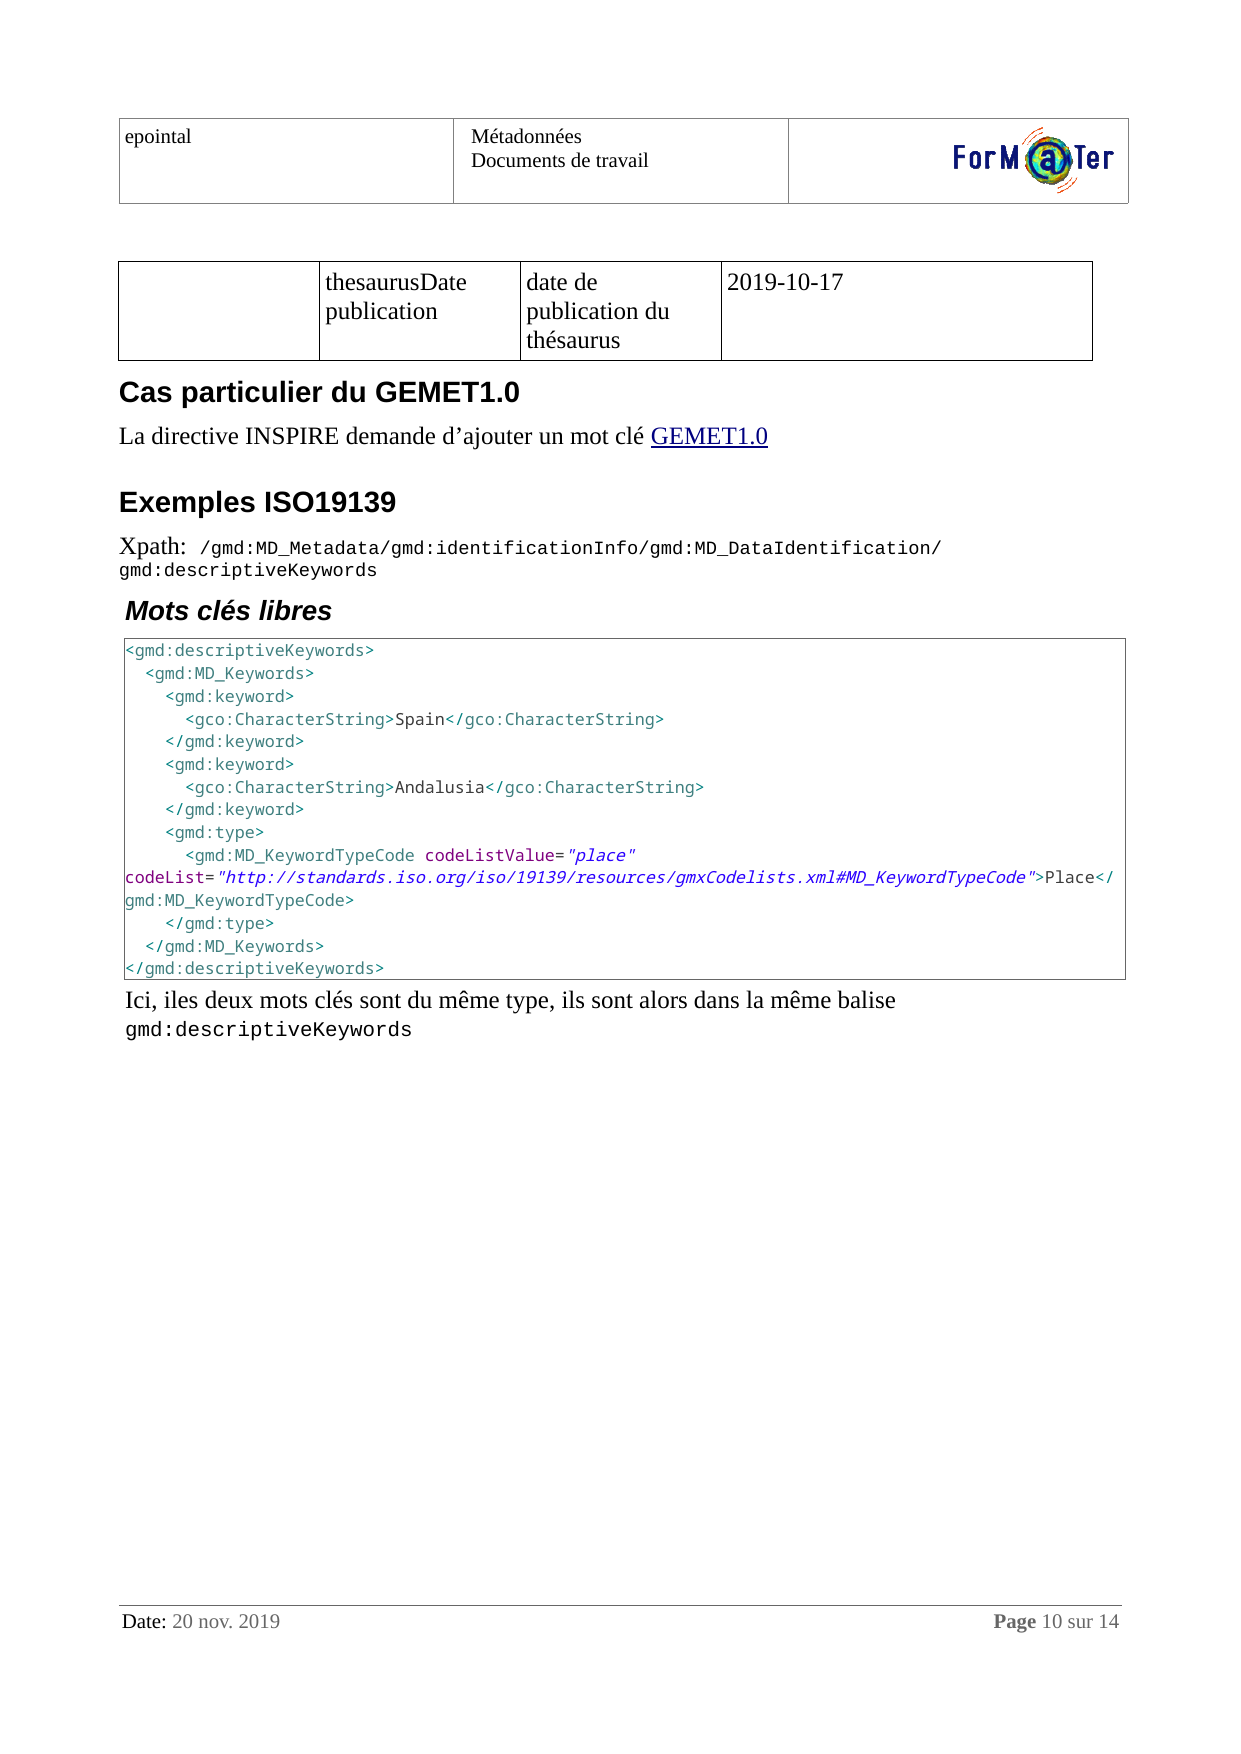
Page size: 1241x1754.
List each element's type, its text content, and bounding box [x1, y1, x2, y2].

table_cell [119, 262, 319, 359]
text Xpath: /gmd:MD_Metadata/gmd:identificationInfo/gmd:MD_DataIdentification/gmd:descriptiveKeywords [119, 531, 1122, 582]
table_cell date de publication du thésaurus [521, 262, 721, 359]
text Ici, iles deux mots clés sont du même type, ils sont alors dans la même balise gmd:descriptiveKeywords [125, 980, 1122, 1043]
picture [944, 123, 1123, 197]
text La directive INSPIRE demande d’ajouter un mot clé GEMET1.0 [119, 421, 1122, 450]
subtitle Cas particulier du GEMET1.0 [119, 375, 1122, 409]
subtitle Exemples ISO19139 [119, 485, 1122, 519]
text Ici, iles deux mots clés sont du même type, ils sont alors dans la même balise gmd:descriptiveKeywords [125, 639, 1122, 979]
subtitle Mots clés libres [125, 594, 1122, 626]
table_cell 2019-10-17 [722, 262, 1092, 359]
table_cell thesaurusDate publication [320, 262, 520, 359]
